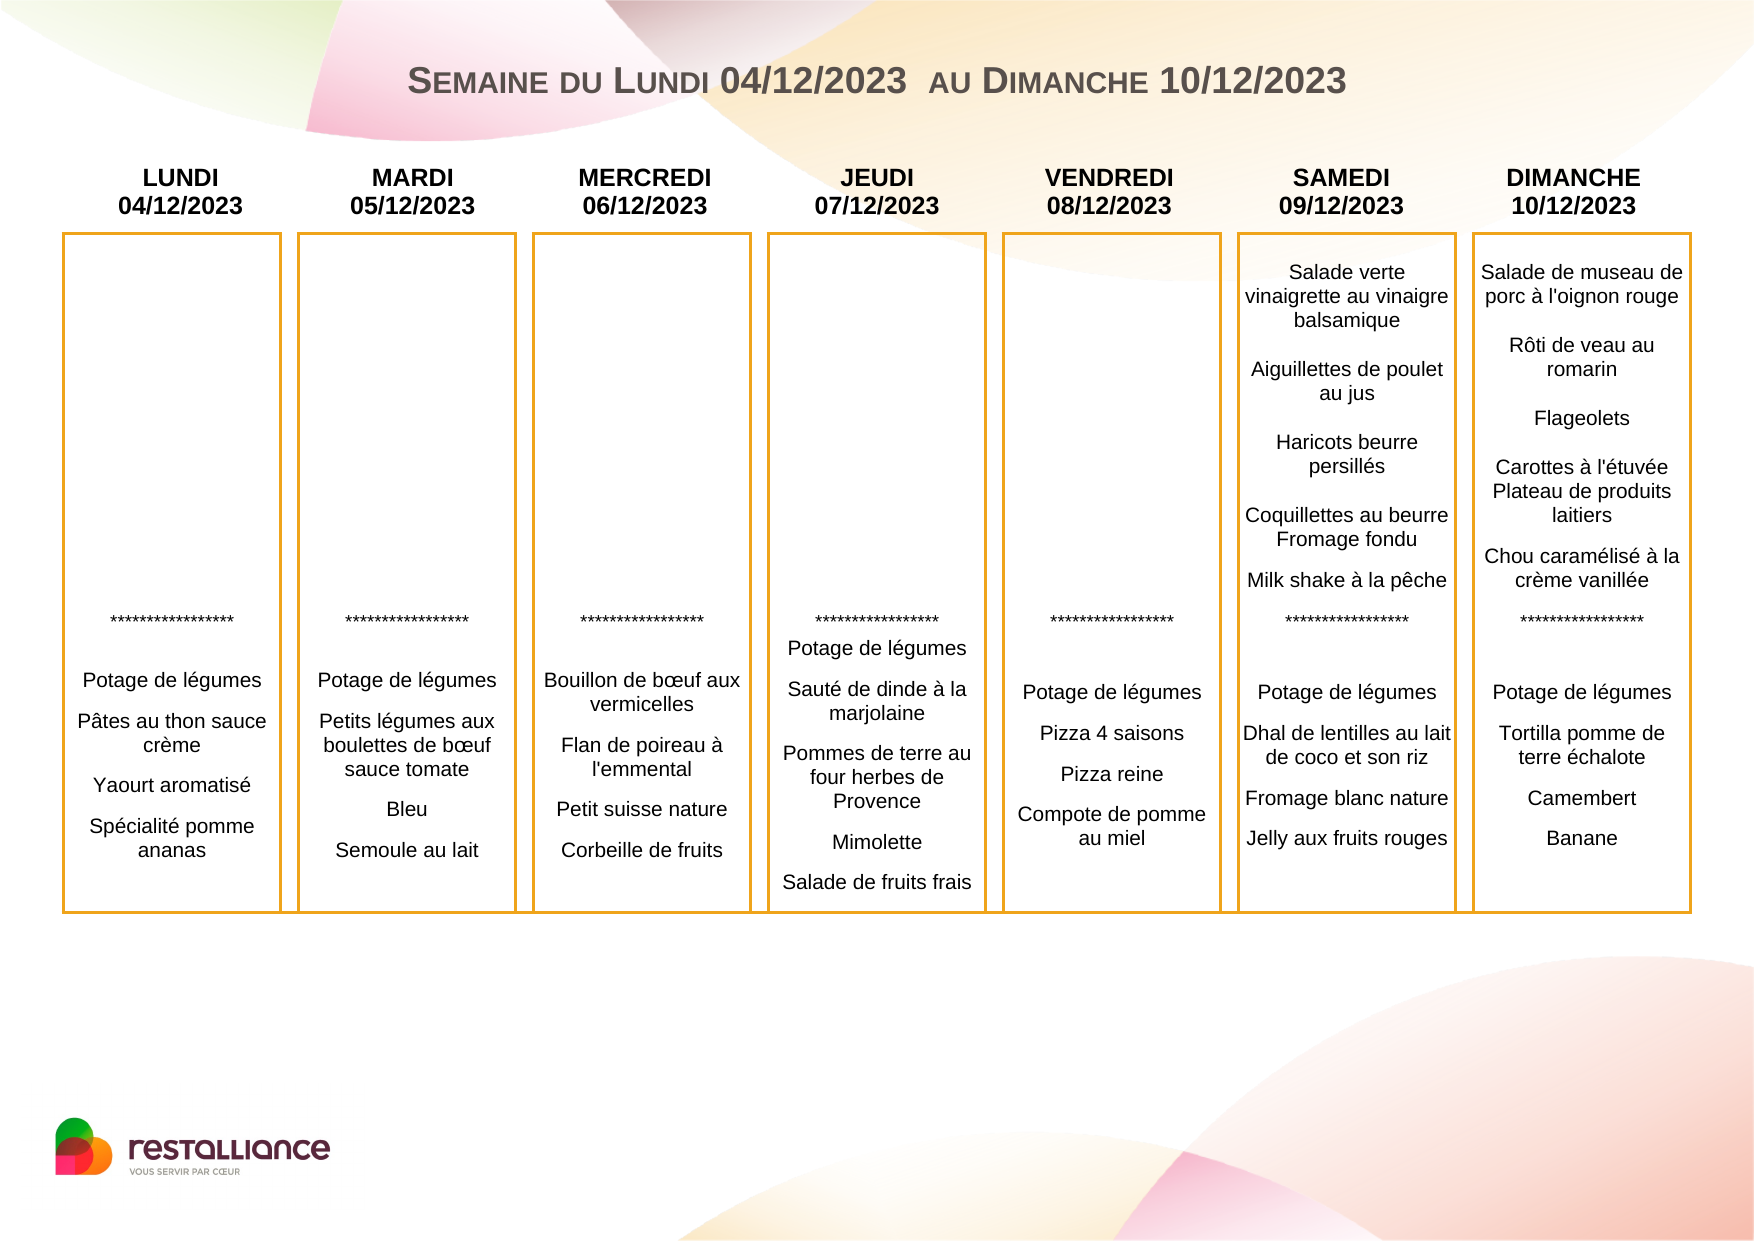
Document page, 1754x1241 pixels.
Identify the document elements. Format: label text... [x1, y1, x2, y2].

table_cell Bouillon de bœuf aux vermicelles Flan de poireau à l'emmental Petit suisse nature Corbeille de fruits [535, 633, 749, 911]
table_cell ***************** [770, 608, 984, 633]
table_cell Potage de légumes Dhal de lentilles au lait de coco et son riz Fromage blanc nature Jelly aux fruits rouges [1240, 633, 1454, 911]
table_header Salade de museau de porc à l'oignon rouge Rôti de veau au romarin Flageolets Carottes à l'étuvée Plateau de produits laitiers Chou caramélisé à la crème vanillée [1475, 235, 1689, 608]
table_cell ***************** [535, 608, 749, 633]
table_header LUNDI 04/12/2023 [64, 163, 296, 220]
table_header [752, 232, 767, 911]
table_header DIMANCHE 10/12/2023 [1497, 163, 1689, 220]
table_header [987, 251, 1002, 911]
table_header [300, 235, 514, 608]
table_cell ***************** [1005, 608, 1219, 633]
table_header JEUDI 07/12/2023 [761, 163, 898, 220]
table_cell Potage de légumes Tortilla pomme de terre échalote Camembert Banane [1475, 633, 1689, 911]
table_cell ***************** [300, 608, 514, 633]
table_header [1005, 256, 1219, 608]
table_header [535, 235, 749, 608]
table_cell ***************** [1475, 608, 1689, 633]
table_header [770, 235, 984, 608]
table_cell ***************** [1240, 608, 1454, 633]
table_header MERCREDI 06/12/2023 [529, 163, 761, 220]
table_cell Potage de légumes Sauté de dinde à la marjolaine Pommes de terre au four herbes de Provence Mimolette Salade de fruits frais [770, 633, 984, 911]
table_header MARDI 05/12/2023 [296, 163, 528, 220]
table_cell Potage de légumes Pâtes au thon sauce crème Yaourt aromatisé Spécialité pomme ananas [65, 636, 279, 911]
table_header [1457, 232, 1472, 911]
table_header [65, 235, 279, 608]
table_header [1222, 280, 1237, 911]
table_cell ***************** [65, 608, 279, 633]
table_header [282, 232, 297, 911]
table_cell Potage de légumes Pizza 4 saisons Pizza reine Compote de pomme au miel [1005, 633, 1219, 911]
table_header [517, 232, 532, 911]
table_cell Potage de légumes Petits légumes aux boulettes de bœuf sauce tomate Bleu Semoule au lait [300, 636, 514, 911]
table_header Salade verte vinaigrette au vinaigre balsamique Aiguillettes de poulet au jus Haricots beurre persillés Coquillettes au beurre Fromage fondu Milk shake à la pêche [1240, 237, 1454, 608]
